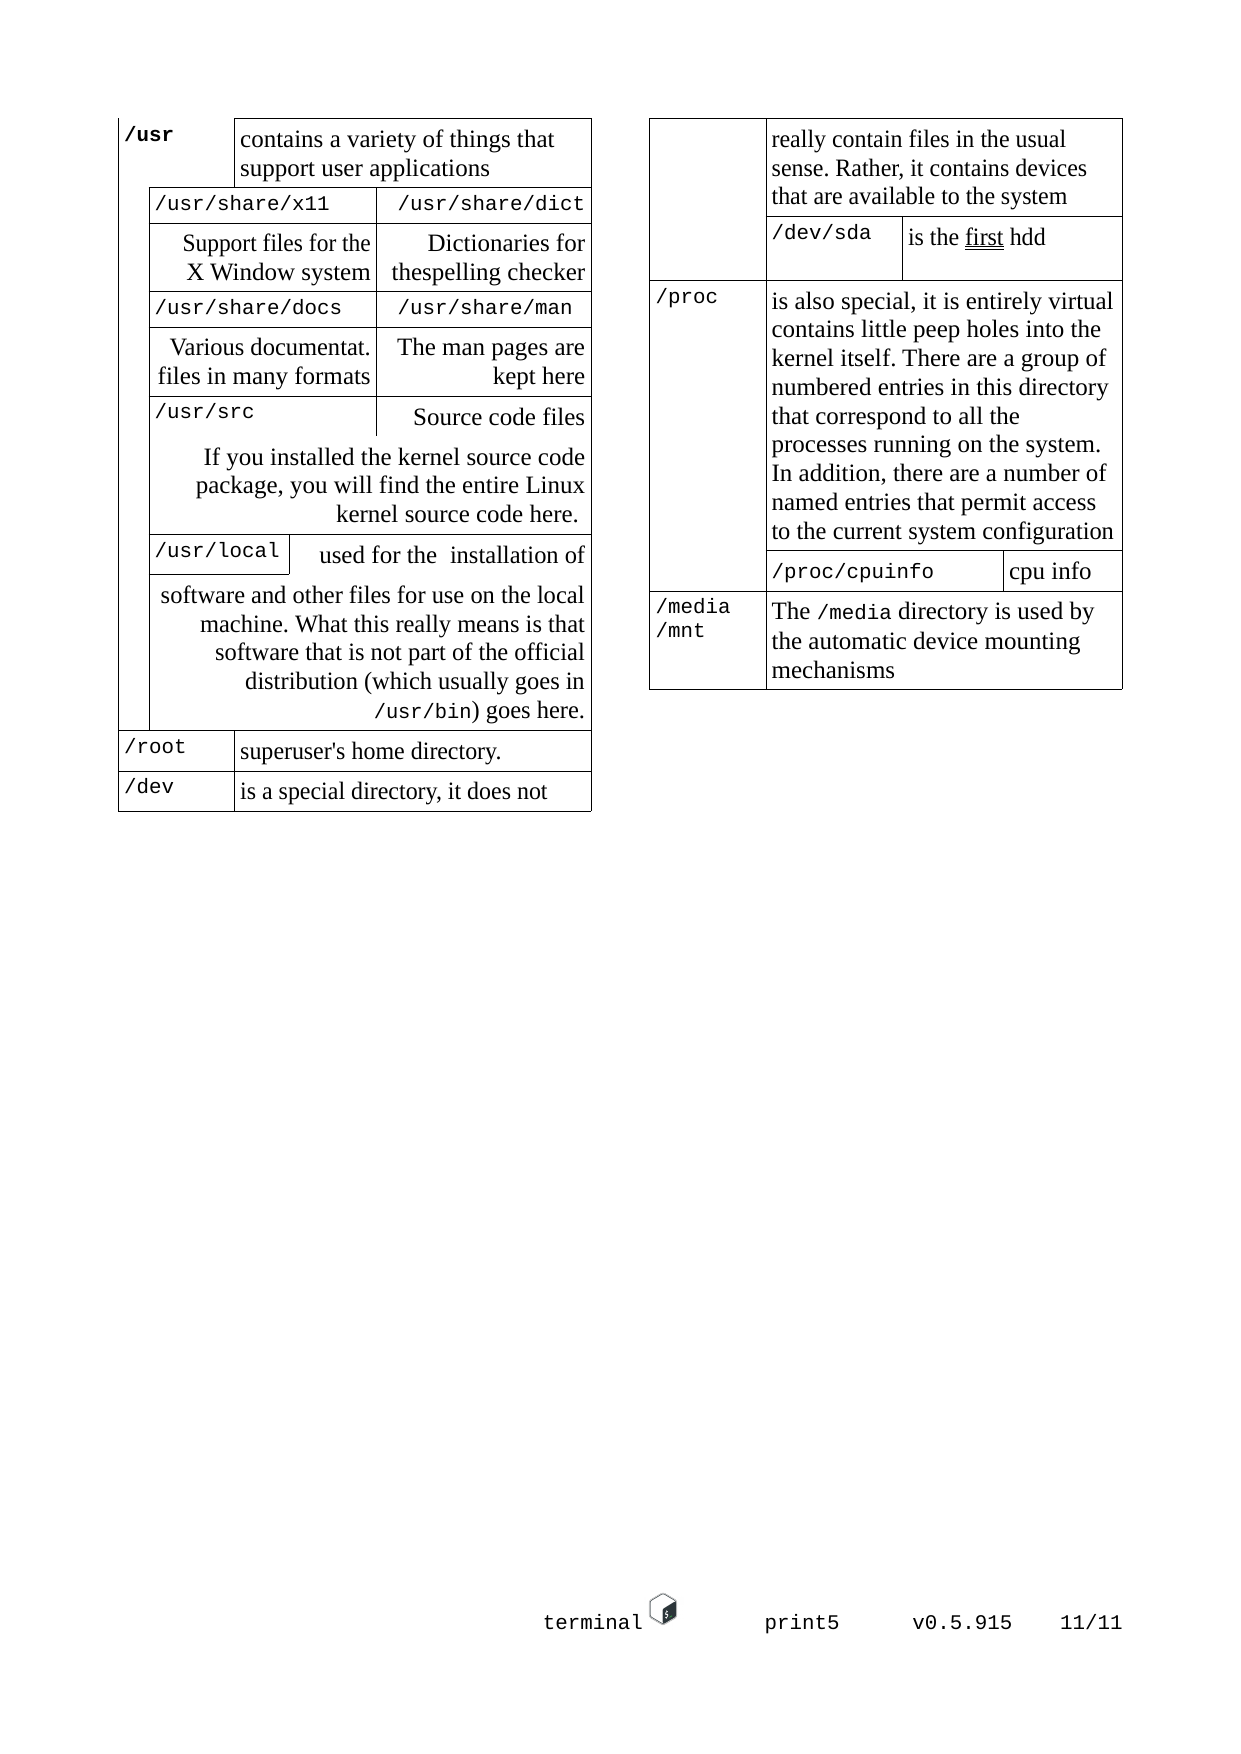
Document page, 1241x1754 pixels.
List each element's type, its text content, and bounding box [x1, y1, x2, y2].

table_cell If you installed the kernel source code package, you will find the entire Linux kernel source code here. [150, 436, 591, 534]
table_cell [119, 187, 149, 730]
table_cell is a special directory, it does not [235, 772, 591, 811]
table_cell The man pages are kept here [377, 328, 591, 396]
table_cell The /media directory is used by the automatic device mounting mechanisms [767, 592, 1122, 689]
table_cell /root [119, 731, 234, 771]
table_cell Dictionaries for thespelling checker [377, 224, 591, 291]
picture [642, 1588, 684, 1630]
table_cell really contain files in the usual sense. Rather, it contains devices that are available to the system [767, 119, 1122, 216]
table_cell used for the installation of [290, 535, 591, 574]
table_cell software and other files for use on the local machine. What this really means is that software that is not part of the official distribution (which usually goes in /usr/bin) goes here. [150, 574, 591, 730]
table_cell [650, 119, 766, 280]
table_cell superuser's home directory. [235, 731, 591, 771]
table_cell /usr [119, 118, 234, 187]
table_cell Various documentat. files in many formats [150, 328, 376, 396]
table_cell Source code files [377, 397, 591, 436]
table_cell /usr/share/docs [150, 292, 376, 327]
table_cell contains a variety of things that support user applications [235, 119, 591, 187]
table_cell /proc [650, 281, 766, 591]
table_cell cpu info [1004, 551, 1122, 591]
table_cell /media /mnt [650, 592, 766, 689]
table_cell /usr/local [150, 535, 289, 574]
table_cell /usr/share/x11 [150, 188, 376, 222]
table_cell /proc/cpuinfo [767, 551, 1003, 591]
table_cell /usr/share/dict [377, 188, 591, 222]
table_cell /usr/share/man [377, 292, 591, 327]
table_cell /dev [119, 772, 234, 811]
table_cell is the first hdd [903, 217, 1122, 280]
table_cell Support files for the X Window system [150, 224, 376, 291]
table_cell /dev/sda [767, 217, 902, 280]
table_cell /usr/src [150, 397, 376, 436]
table_cell is also special, it is entirely virtual contains little peep holes into the kernel itself. There are a group of numbered entries in this directory that correspond to all the processes running on the system. In addition, there are a number of named entries that permit access to the current system configuration [767, 281, 1122, 550]
